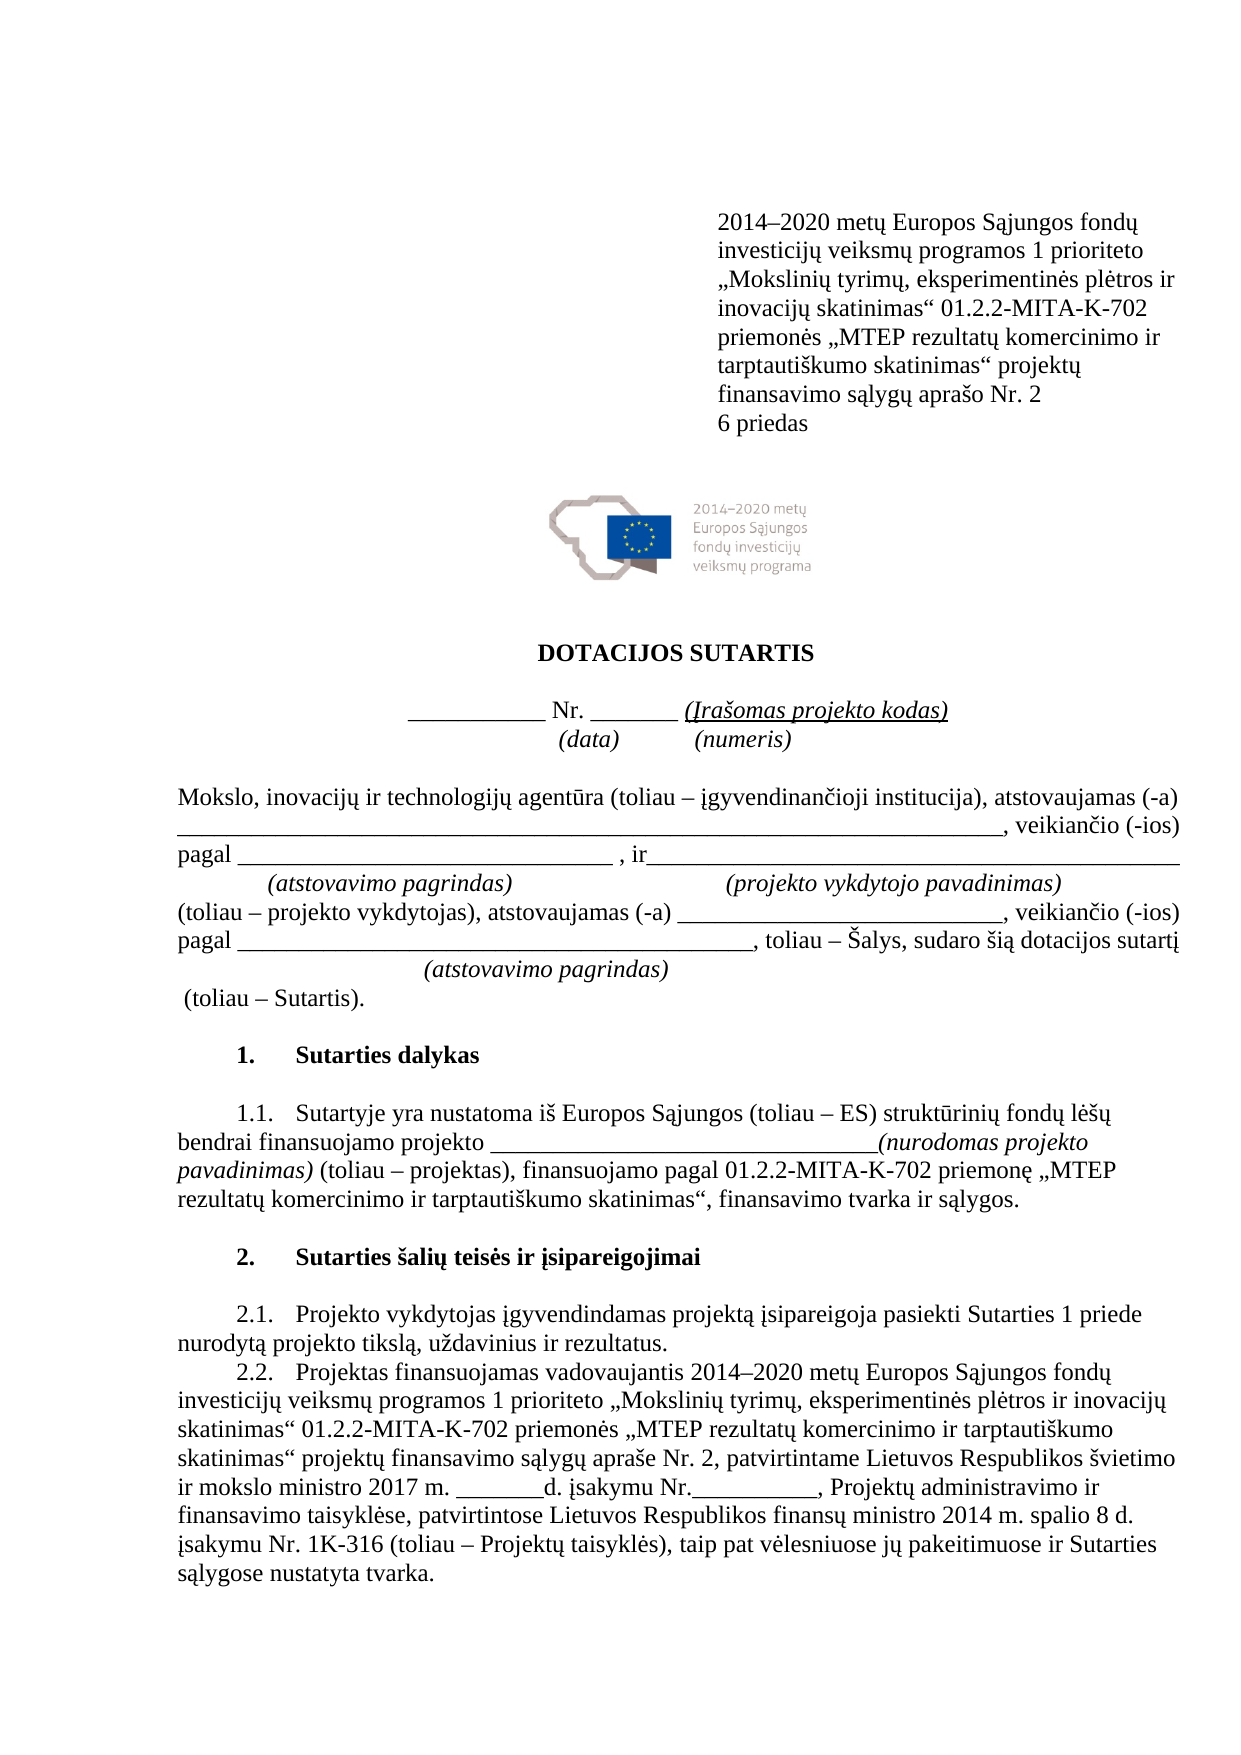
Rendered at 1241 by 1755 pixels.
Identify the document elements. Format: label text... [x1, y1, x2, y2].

text (atstovavimo pagrindas) (projekto vykdytojo pavadinimas) [177, 868, 1181, 897]
text Mokslo, inovacijų ir technologijų agentūra (toliau – įgyvendinančioji institucija), atstovaujamas (-a) , veikiančio (-ios) [177, 782, 1181, 839]
text investicijų veiksmų programos 1 prioriteto [717, 235, 1181, 264]
text 2.1. Projekto vykdytojas įgyvendindamas projektą įsipareigoja pasiekti Sutarties 1 priede nurodytą projekto tikslą, uždavinius ir rezultatus. [177, 1299, 1181, 1357]
text inovacijų skatinimas“ 01.2.2-MITA-K-702 [717, 293, 1181, 322]
text 1.1. Sutartyje yra nustatoma iš Europos Sąjungos (toliau – ES) struktūrinių fondų lėšų bendrai finansuojamo projekto _______________________________(nurodomas projekto pavadinimas) (toliau – projektas), finansuojamo pagal 01.2.2-MITA-K-702 priemonę „MTEP rezultatų komercinimo ir tarptautiškumo skatinimas“, finansavimo tvarka ir sąlygos. [177, 1098, 1181, 1213]
text pagal , toliau – Šalys, sudaro šią dotacijos sutartį [177, 925, 1181, 954]
text 2014–2020 metų Europos Sąjungos fondų [717, 207, 1181, 235]
text tarptautiškumo skatinimas“ projektų [717, 350, 1181, 379]
text 2. Sutarties šalių teisės ir įsipareigojimai [222, 1242, 1181, 1270]
text 6 priedas [717, 408, 1181, 437]
text (atstovavimo pagrindas) [177, 954, 1181, 983]
text DOTACIJOS SUTARTIS [177, 638, 1181, 667]
text pagal ______________________________ , ir [177, 839, 1181, 868]
text finansavimo sąlygų aprašo Nr. 2 [717, 379, 1181, 408]
text ___________ Nr. _______ (Įrašomas projekto kodas) [177, 695, 1181, 724]
text 1. Sutarties dalykas [177, 1040, 1181, 1069]
text 2.2. Projektas finansuojamas vadovaujantis 2014–2020 metų Europos Sąjungos fondų investicijų veiksmų programos 1 prioriteto „Mokslinių tyrimų, eksperimentinės plėtros ir inovacijų skatinimas“ 01.2.2-MITA-K-702 priemonės „MTEP rezultatų komercinimo ir tarptautiškumo skatinimas“ projektų finansavimo sąlygų apraše Nr. 2, patvirtintame Lietuvos Respublikos švietimo ir mokslo ministro 2017 m. _______d. įsakymu Nr.__________, Projektų administravimo ir finansavimo taisyklėse, patvirtintose Lietuvos Respublikos finansų ministro 2014 m. spalio 8 d. įsakymu Nr. 1K-316 (toliau – Projektų taisyklės), taip pat vėlesniuose jų pakeitimuose ir Sutarties sąlygose nustatyta tvarka. [177, 1357, 1181, 1587]
text (toliau – projekto vykdytojas), atstovaujamas (-a) , veikiančio (-ios) [177, 897, 1181, 925]
text priemonės „MTEP rezultatų komercinimo ir [717, 322, 1181, 350]
text „Mokslinių tyrimų, eksperimentinės plėtros ir [717, 264, 1181, 293]
text (toliau – Sutartis). [177, 983, 1181, 1012]
text (data) (numeris) [177, 724, 1181, 753]
